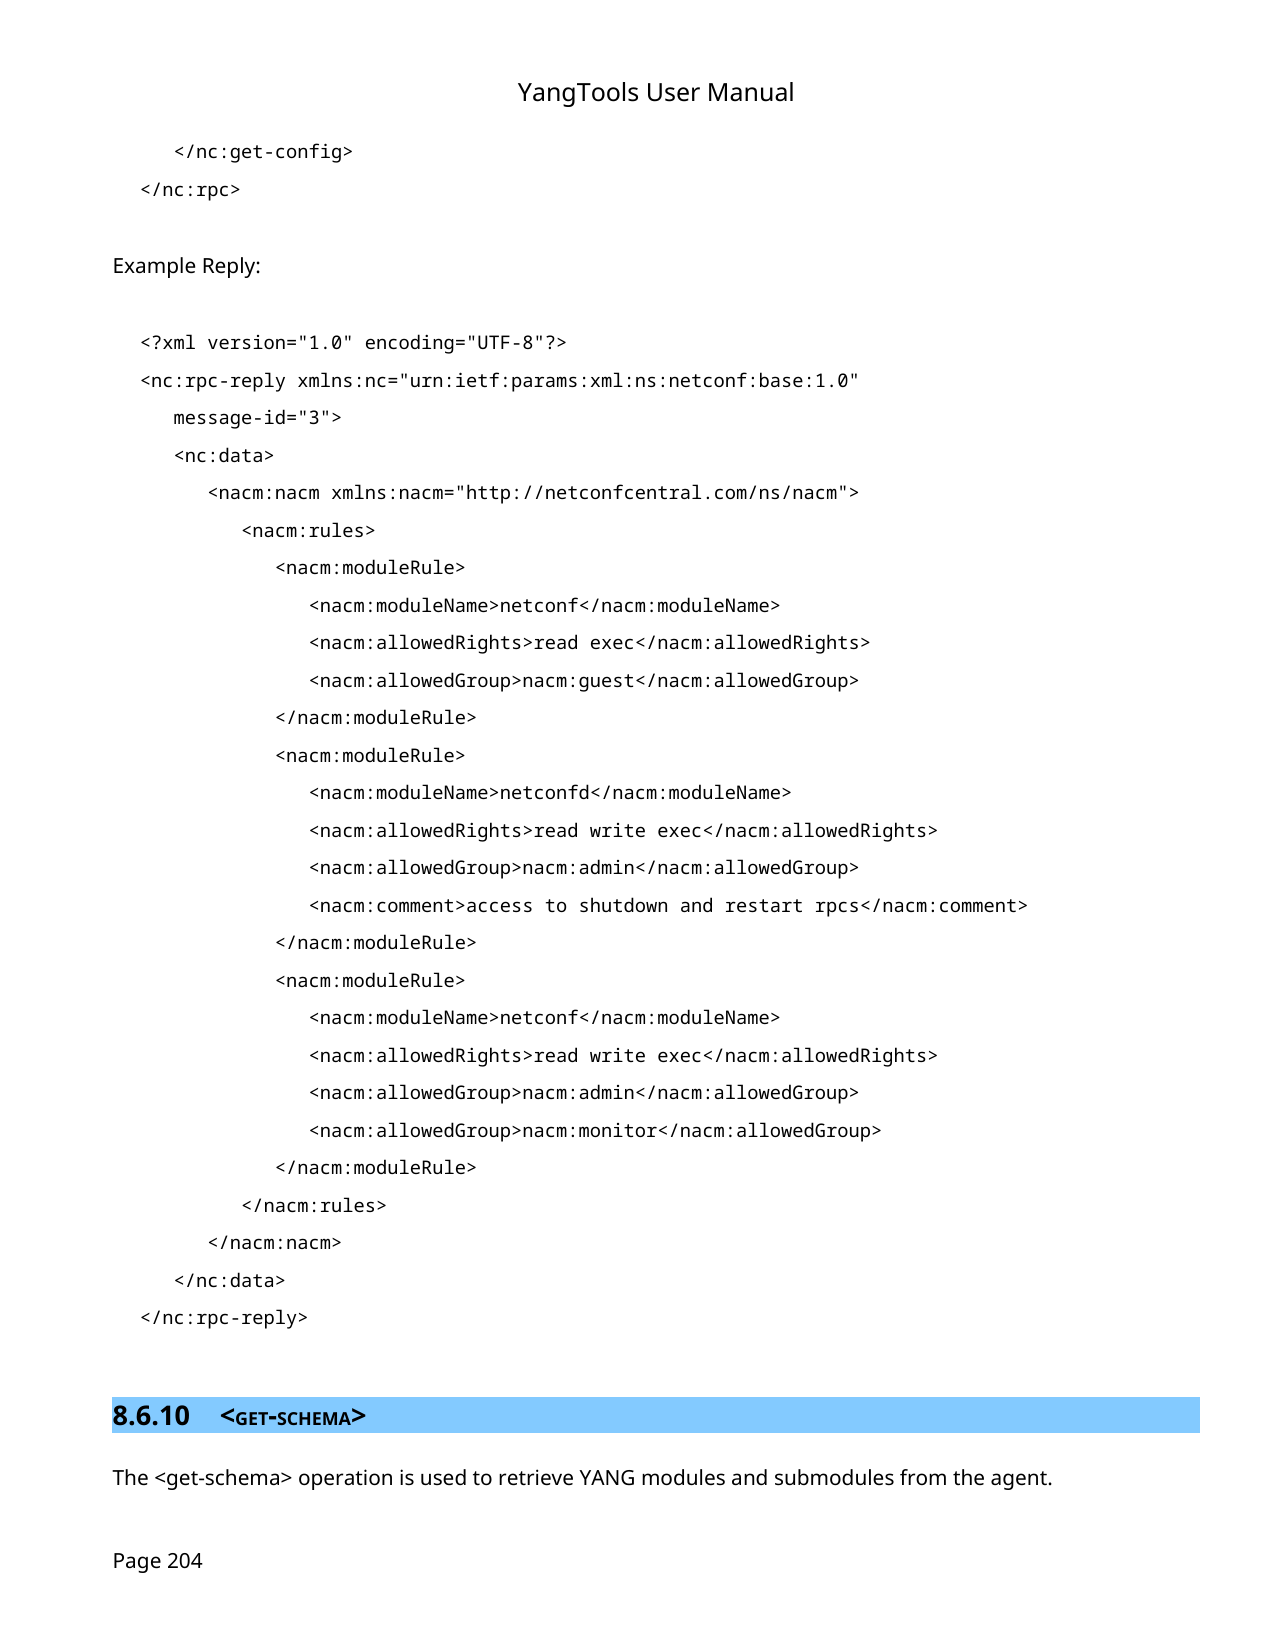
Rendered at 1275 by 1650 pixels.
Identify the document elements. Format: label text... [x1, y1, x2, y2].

text <nacm:rules> [139, 517, 1200, 542]
text <nacm:allowedGroup>nacm:admin</nacm:allowedGroup> [139, 1079, 1200, 1105]
text <nacm:nacm xmlns:nacm="http://netconfcentral.com/ns/nacm"> [139, 479, 1200, 505]
text </nc:data> [139, 1267, 1200, 1292]
text <nacm:moduleName>netconf</nacm:moduleName> [139, 1004, 1200, 1030]
text <nc:rpc-reply xmlns:nc="urn:ietf:params:xml:ns:netconf:base:1.0" [139, 367, 1200, 392]
text <nacm:allowedGroup>nacm:monitor</nacm:allowedGroup> [139, 1117, 1200, 1142]
text <?xml version="1.0" encoding="UTF-8"?> [139, 329, 1200, 355]
text </nacm:rules> [139, 1192, 1200, 1217]
text </nacm:nacm> [139, 1229, 1200, 1255]
text Example Reply: [112, 251, 1200, 279]
text <nacm:moduleName>netconfd</nacm:moduleName> [139, 779, 1200, 805]
text <nacm:allowedRights>read write exec</nacm:allowedRights> [139, 1042, 1200, 1067]
text <nacm:allowedRights>read write exec</nacm:allowedRights> [139, 817, 1200, 842]
text <nacm:allowedGroup>nacm:guest</nacm:allowedGroup> [139, 667, 1200, 692]
text The <get-schema> operation is used to retrieve YANG modules and submodules from the agent. [112, 1463, 1200, 1491]
text </nacm:moduleRule> [139, 1154, 1200, 1180]
text <nacm:moduleRule> [139, 742, 1200, 767]
text </nc:rpc> [139, 176, 1200, 202]
text message-id="3"> [139, 404, 1200, 430]
text <nacm:moduleRule> [139, 554, 1200, 580]
text </nc:rpc-reply> [139, 1304, 1200, 1330]
text <nc:data> [139, 442, 1200, 467]
text </nacm:moduleRule> [139, 929, 1200, 955]
text <nacm:moduleRule> [139, 967, 1200, 992]
text <nacm:allowedRights>read exec</nacm:allowedRights> [139, 629, 1200, 655]
text <nacm:comment>access to shutdown and restart rpcs</nacm:comment> [139, 892, 1200, 917]
text <nacm:moduleName>netconf</nacm:moduleName> [139, 592, 1200, 617]
text </nc:get-config> [139, 138, 1200, 164]
subtitle <get-schema> [112, 1397, 1200, 1433]
text <nacm:allowedGroup>nacm:admin</nacm:allowedGroup> [139, 854, 1200, 880]
text </nacm:moduleRule> [139, 704, 1200, 730]
